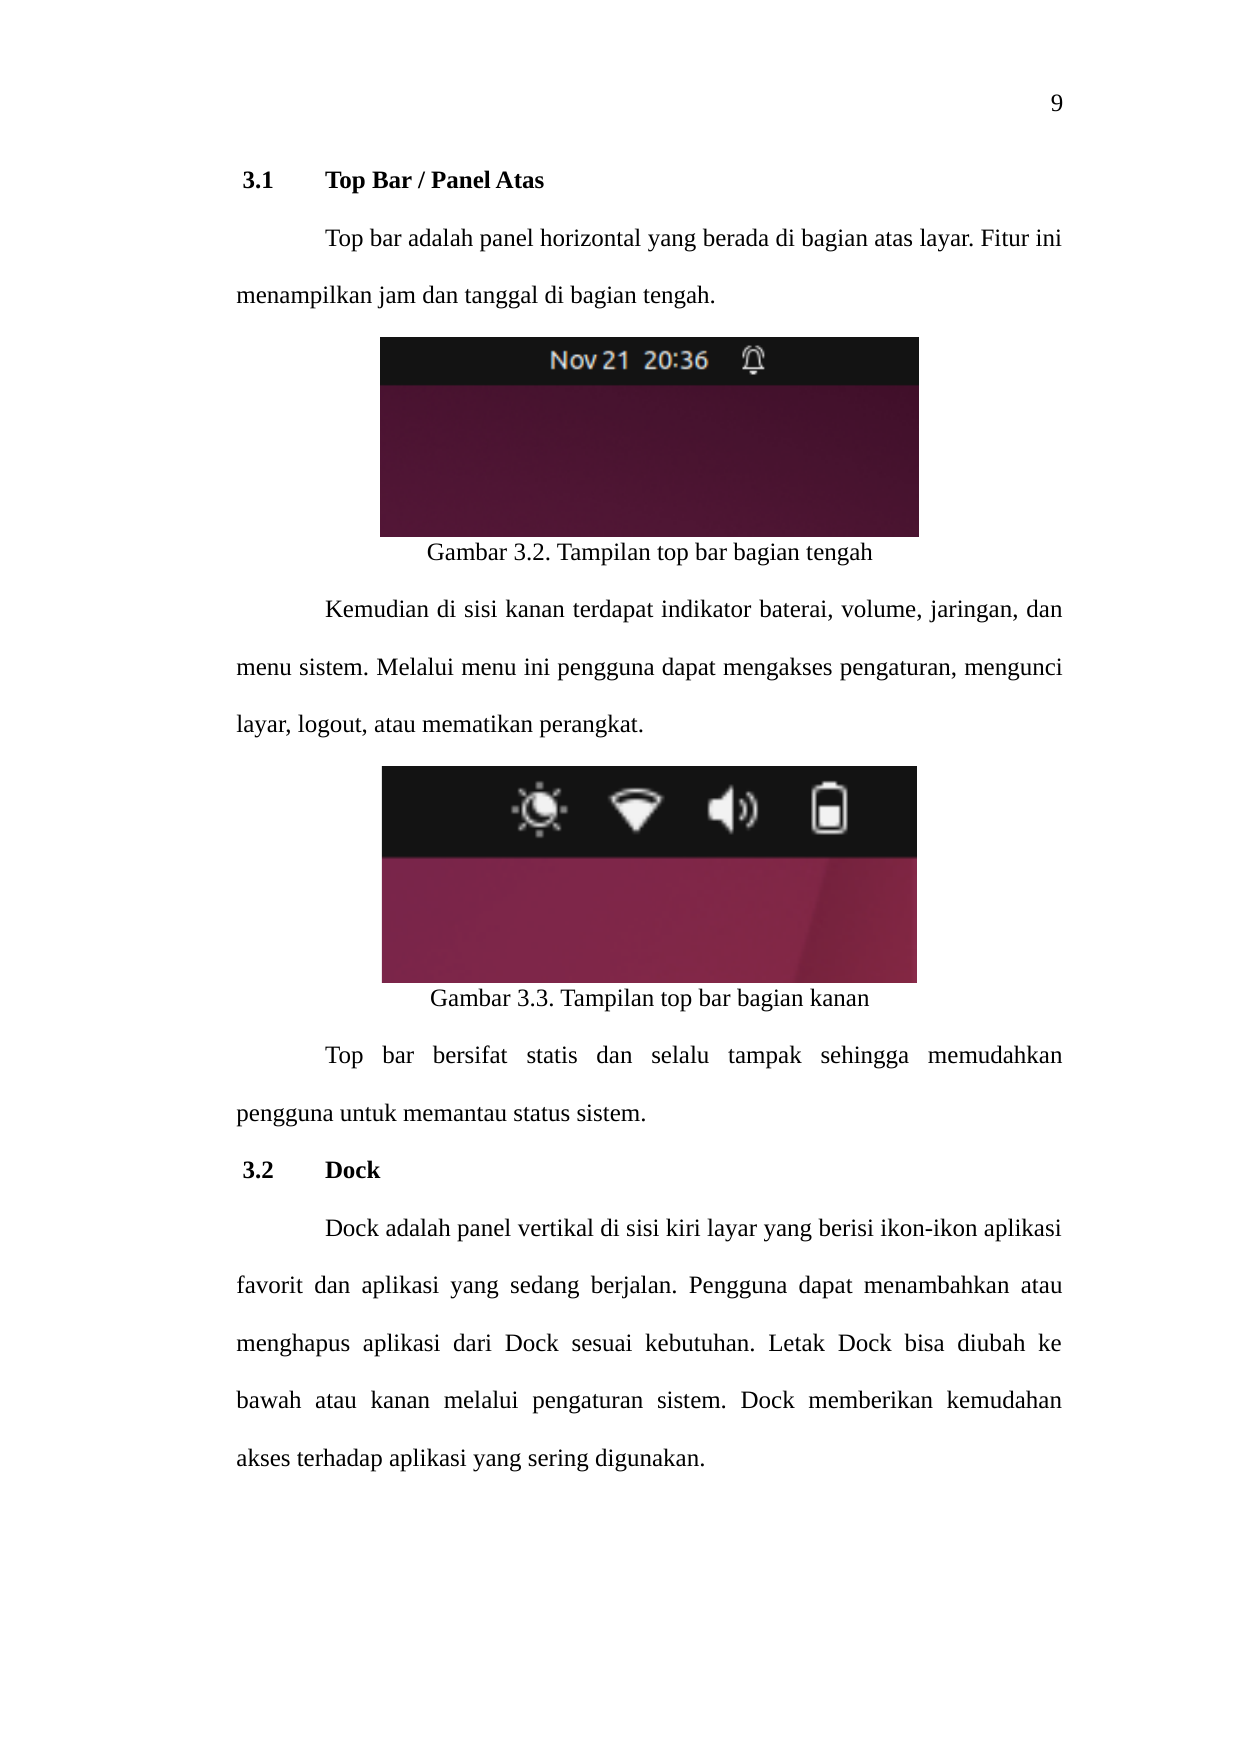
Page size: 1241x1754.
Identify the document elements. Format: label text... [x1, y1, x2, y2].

text Top bar bersifat statis dan selalu tampak sehingga memudahkan pengguna untuk memantau status sistem. [236, 1041, 1063, 1127]
text Dock adalah panel vertikal di sisi kiri layar yang berisi ikon-ikon aplikasi favorit dan aplikasi yang sedang berjalan. Pengguna dapat menambahkan atau menghapus aplikasi dari Dock sesuai kebutuhan. Letak Dock bisa diubah ke bawah atau kanan melalui pengaturan sistem. Dock memberikan kemudahan akses terhadap aplikasi yang sering digunakan. [236, 1213, 1063, 1472]
subtitle Top Bar / Panel Atas [236, 165, 1063, 194]
subtitle Dock [236, 1156, 1063, 1184]
text Top bar adalah panel horizontal yang berada di bagian atas layar. Fitur ini menampilkan jam dan tanggal di bagian tengah. [236, 223, 1063, 309]
text Gambar 3.2. Tampilan top bar bagian tengah [380, 338, 919, 565]
text Kemudian di sisi kanan terdapat indikator baterai, volume, jaringan, dan menu sistem. Melalui menu ini pengguna dapat mengakses pengaturan, mengunci layar, logout, atau mematikan perangkat. [236, 594, 1063, 738]
text Gambar 3.3. Tampilan top bar bagian kanan [382, 767, 917, 1012]
